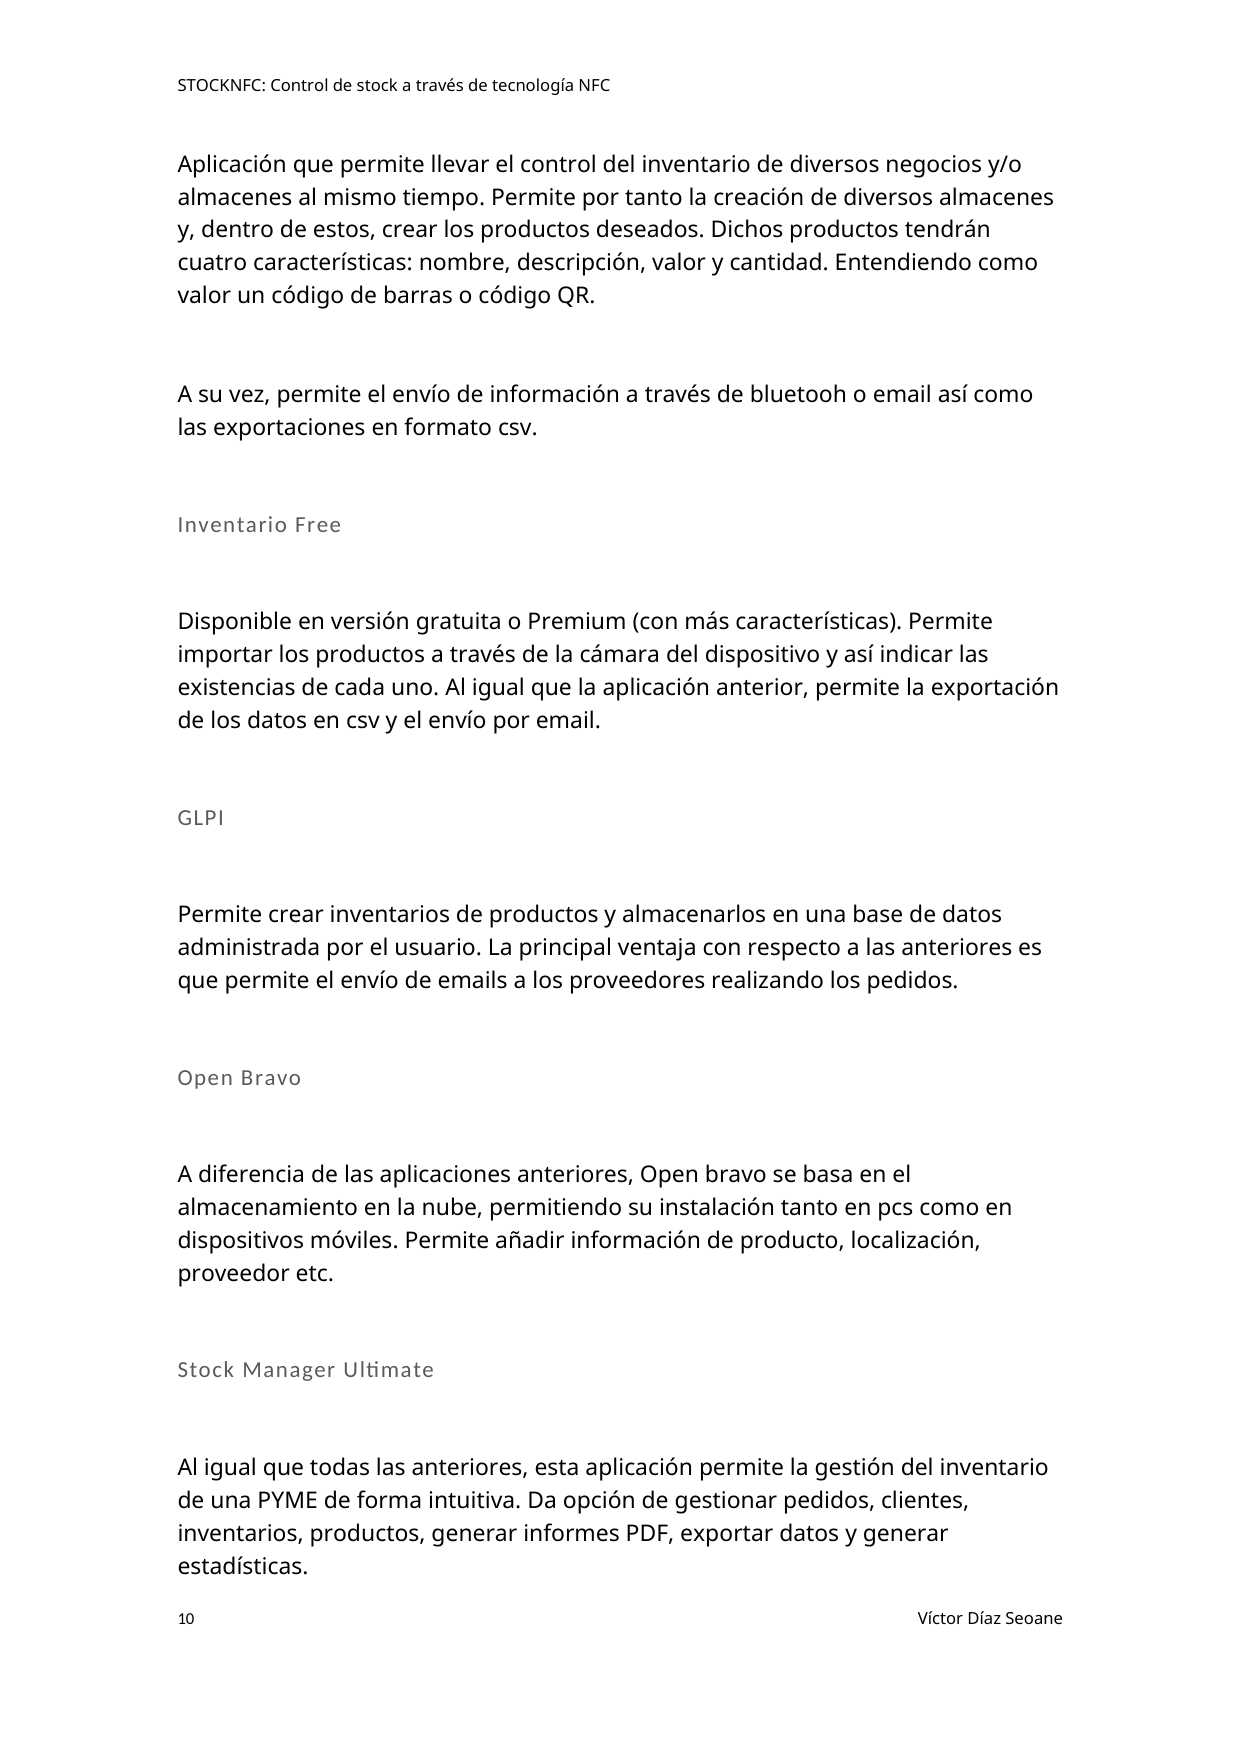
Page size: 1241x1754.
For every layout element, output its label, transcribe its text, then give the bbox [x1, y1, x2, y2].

subtitle Stock Manager Ultimate [177, 1356, 1063, 1384]
text A su vez, permite el envío de información a través de bluetooh o email así como las exportaciones en formato csv. [177, 378, 1063, 442]
subtitle Inventario Free [177, 510, 1063, 538]
subtitle Open Bravo [177, 1063, 1063, 1091]
subtitle GLPI [177, 803, 1063, 831]
text A diferencia de las aplicaciones anteriores, Open bravo se basa en el almacenamiento en la nube, permitiendo su instalación tanto en pcs como en dispositivos móviles. Permite añadir información de producto, localización, proveedor etc. [177, 1158, 1063, 1288]
text Permite crear inventarios de productos y almacenarlos en una base de datos administrada por el usuario. La principal ventaja con respecto a las anteriores es que permite el envío de emails a los proveedores realizando los pedidos. [177, 898, 1063, 995]
text Disponible en versión gratuita o Premium (con más características). Permite importar los productos a través de la cámara del dispositivo y así indicar las existencias de cada uno. Al igual que la aplicación anterior, permite la exportación de los datos en csv y el envío por email. [177, 605, 1063, 735]
text Aplicación que permite llevar el control del inventario de diversos negocios y/o almacenes al mismo tiempo. Permite por tanto la creación de diversos almacenes y, dentro de estos, crear los productos deseados. Dichos productos tendrán cuatro características: nombre, descripción, valor y cantidad. Entendiendo como valor un código de barras o código QR. [177, 148, 1063, 310]
text Al igual que todas las anteriores, esta aplicación permite la gestión del inventario de una PYME de forma intuitiva. Da opción de gestionar pedidos, clientes, inventarios, productos, generar informes PDF, exportar datos y generar estadísticas. [177, 1451, 1063, 1581]
